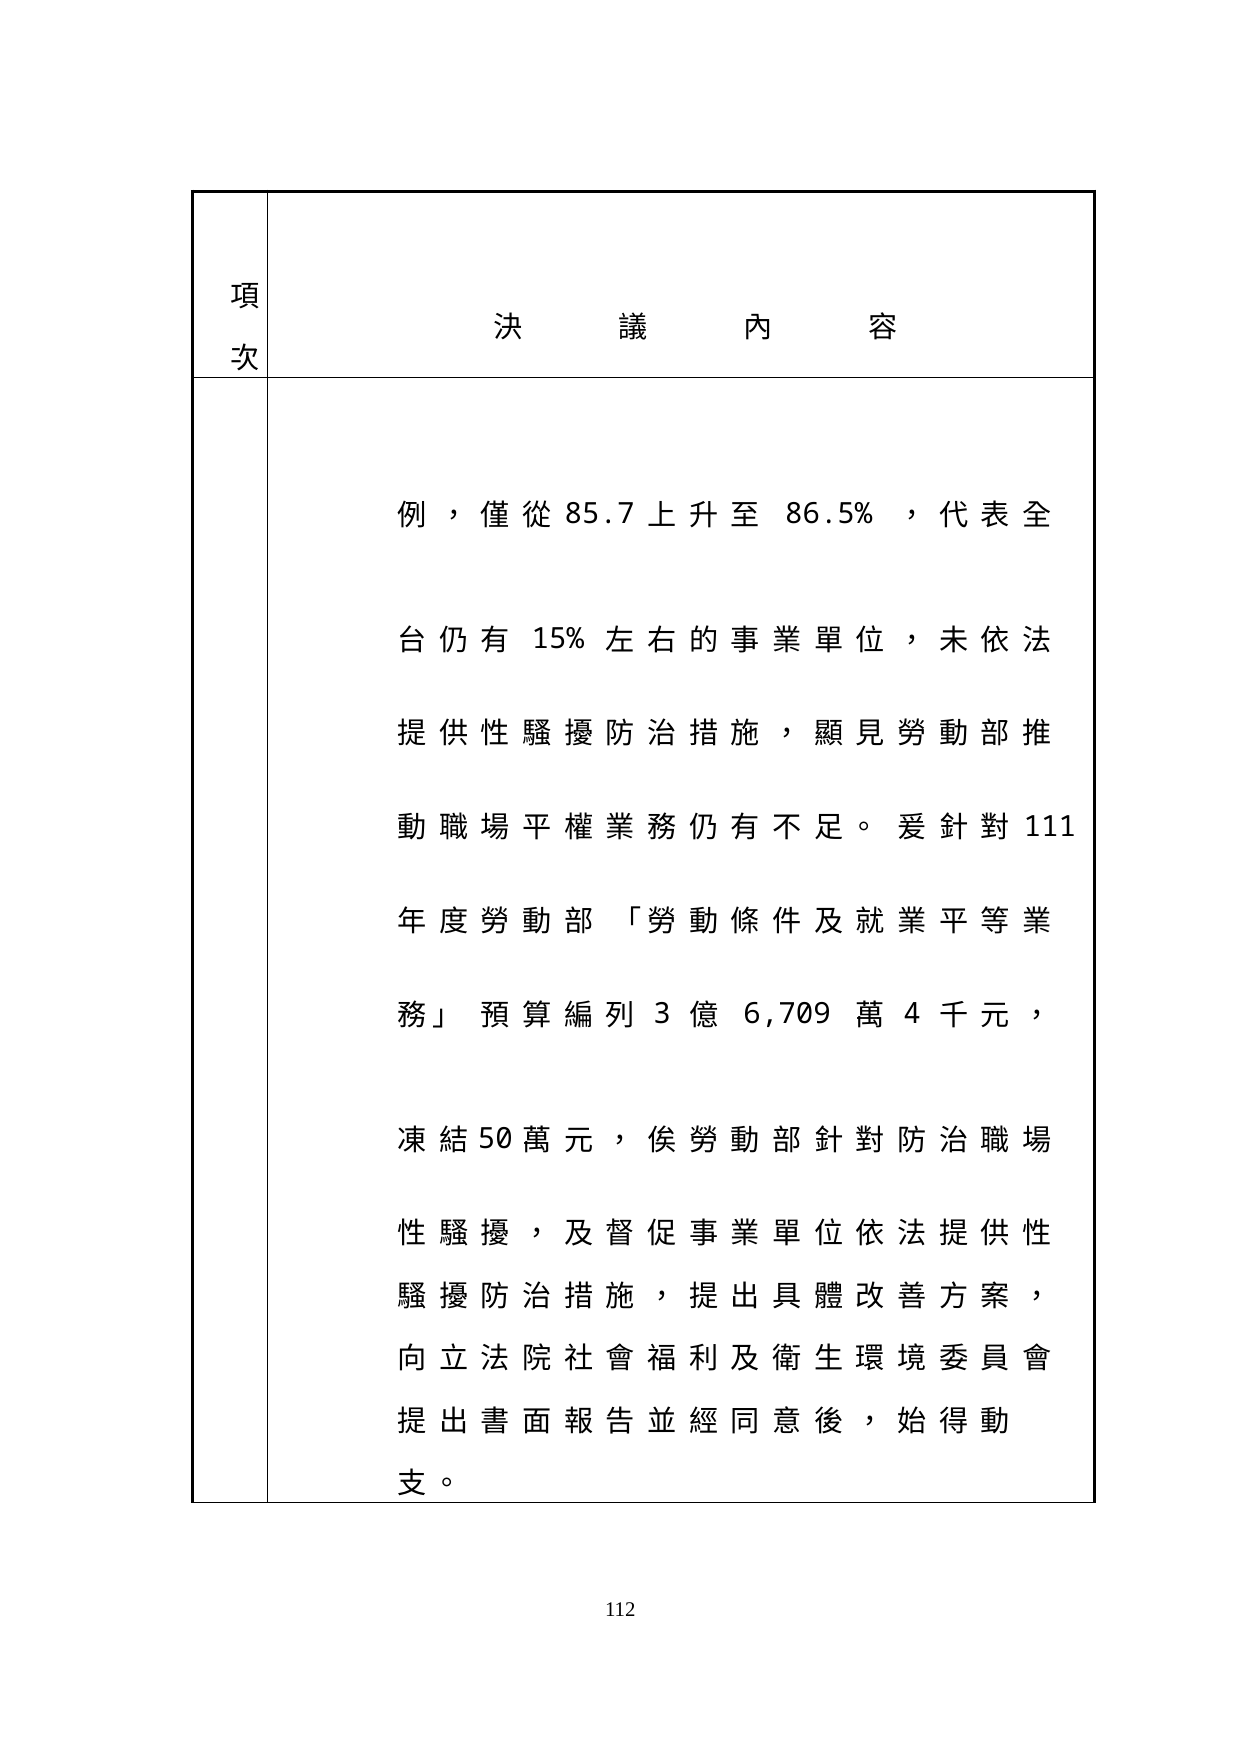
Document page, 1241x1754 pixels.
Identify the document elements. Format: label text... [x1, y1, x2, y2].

table_cell 例，僅從85.7上升至86.5%，代表全台仍有15%左右的事業單位，未依法提供性騷擾防治措施，顯見勞動部推動職場平權業務仍有不足。爰針對111年度勞動部「勞動條件及就業平等業務」預算編列3億6,709萬4千元，凍結50萬元，俟勞動部針對防治職場性騷擾，及督促事業單位依法提供性騷擾防治措施，提出具體改善方案，向立法院社會福利及衛生環境委員會提出書面報告並經同意後，始得動支。 [268, 378, 1093, 1502]
table_cell [194, 378, 267, 1502]
table_header 決 議 內 容 [268, 193, 1093, 377]
table_header 項次 [194, 193, 267, 377]
